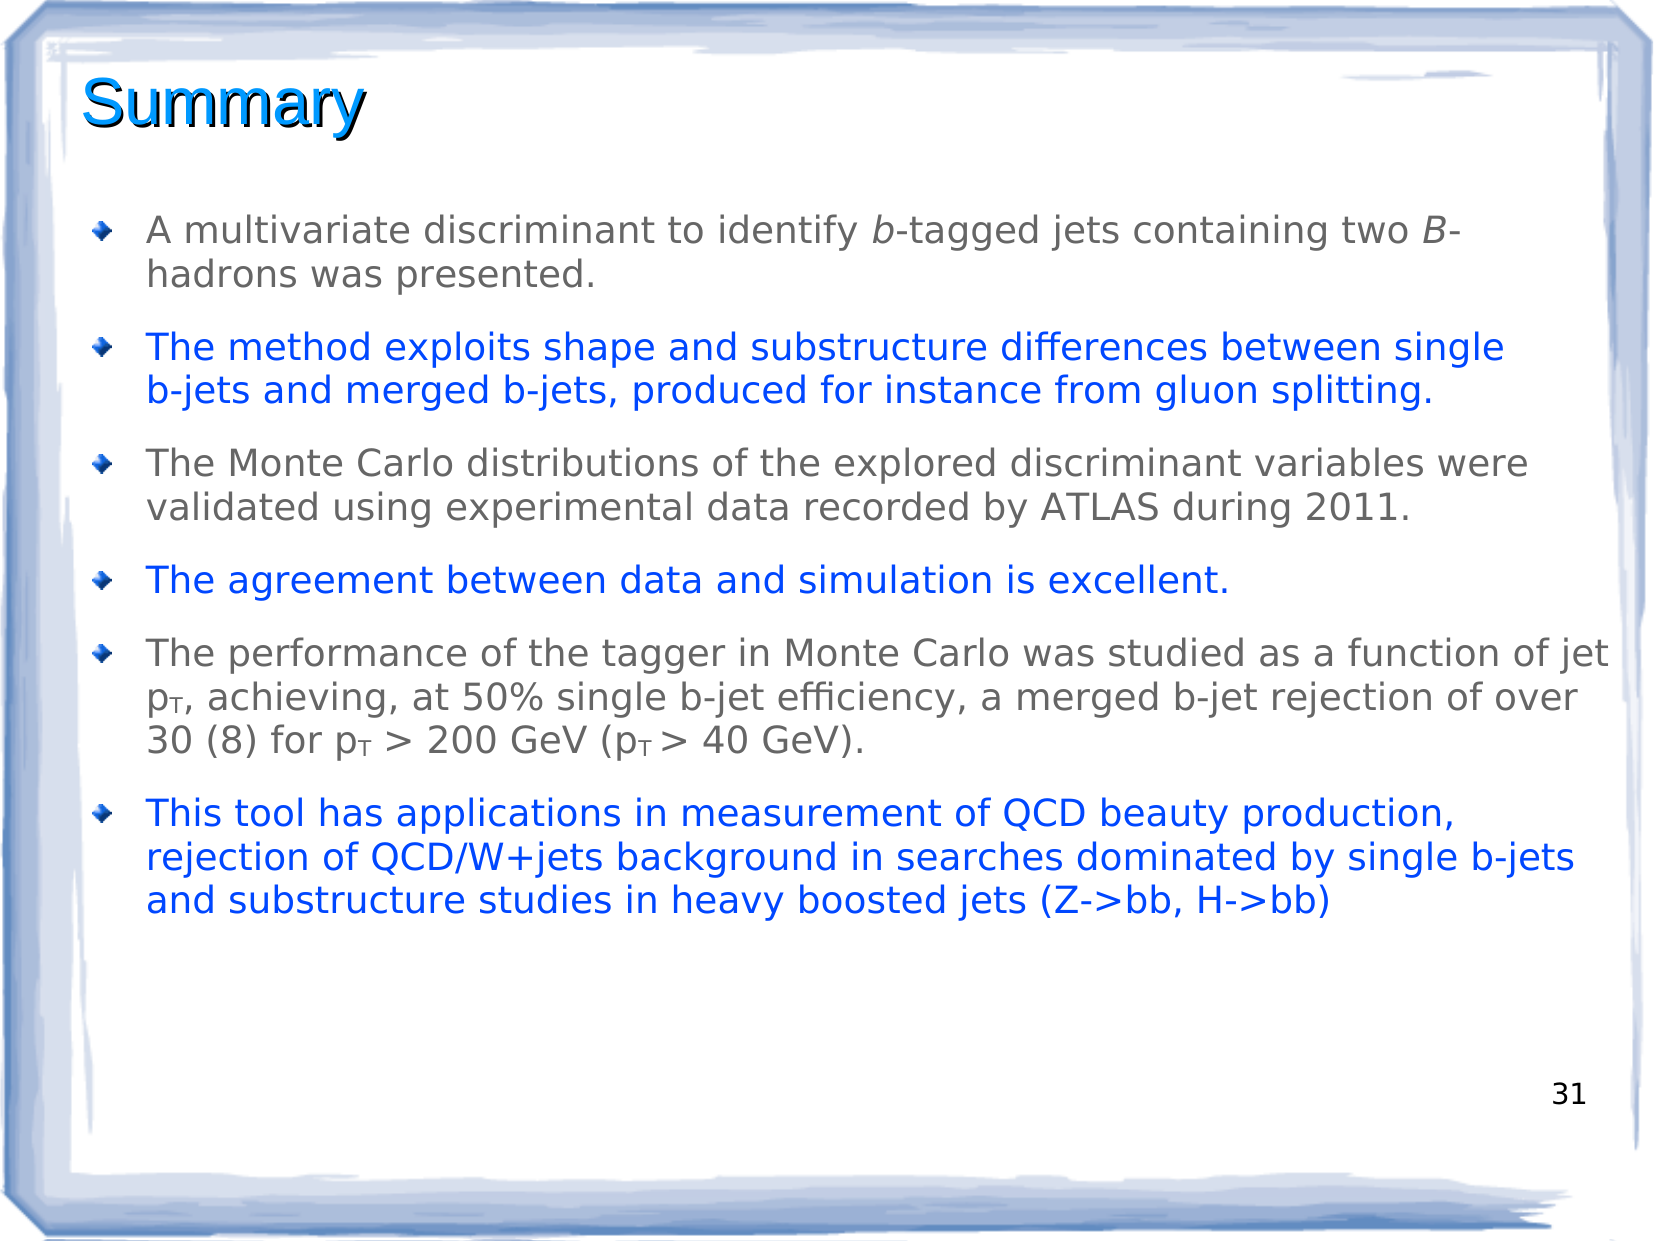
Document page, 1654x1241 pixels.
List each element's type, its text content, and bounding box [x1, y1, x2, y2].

picture [0, 0, 1654, 1241]
list A multivariate discriminant to identify b-tagged jets containing two B-hadrons was presented. The method exploits shape and substructure differences between single b-jets and merged b-jets, produced for instance from gluon splitting. The Monte Carlo distributions of the explored discriminant variables were validated using experimental data recorded by ATLAS during 2011. The agreement between data and simulation is excellent. The performance of the tagger in Monte Carlo was studied as a function of jet pT, achieving, at 50% single b-jet efficiency, a merged b-jet rejection of over 30 (8) for pT > 200 GeV (pT > 40 GeV). This tool has applications in measurement of QCD beauty production, rejection of QCD/W+jets background in searches dominated by single b-jets and substructure studies in heavy boosted jets (Z->bb, H->bb) [75, 209, 1613, 947]
title Summary [61, 49, 1410, 154]
